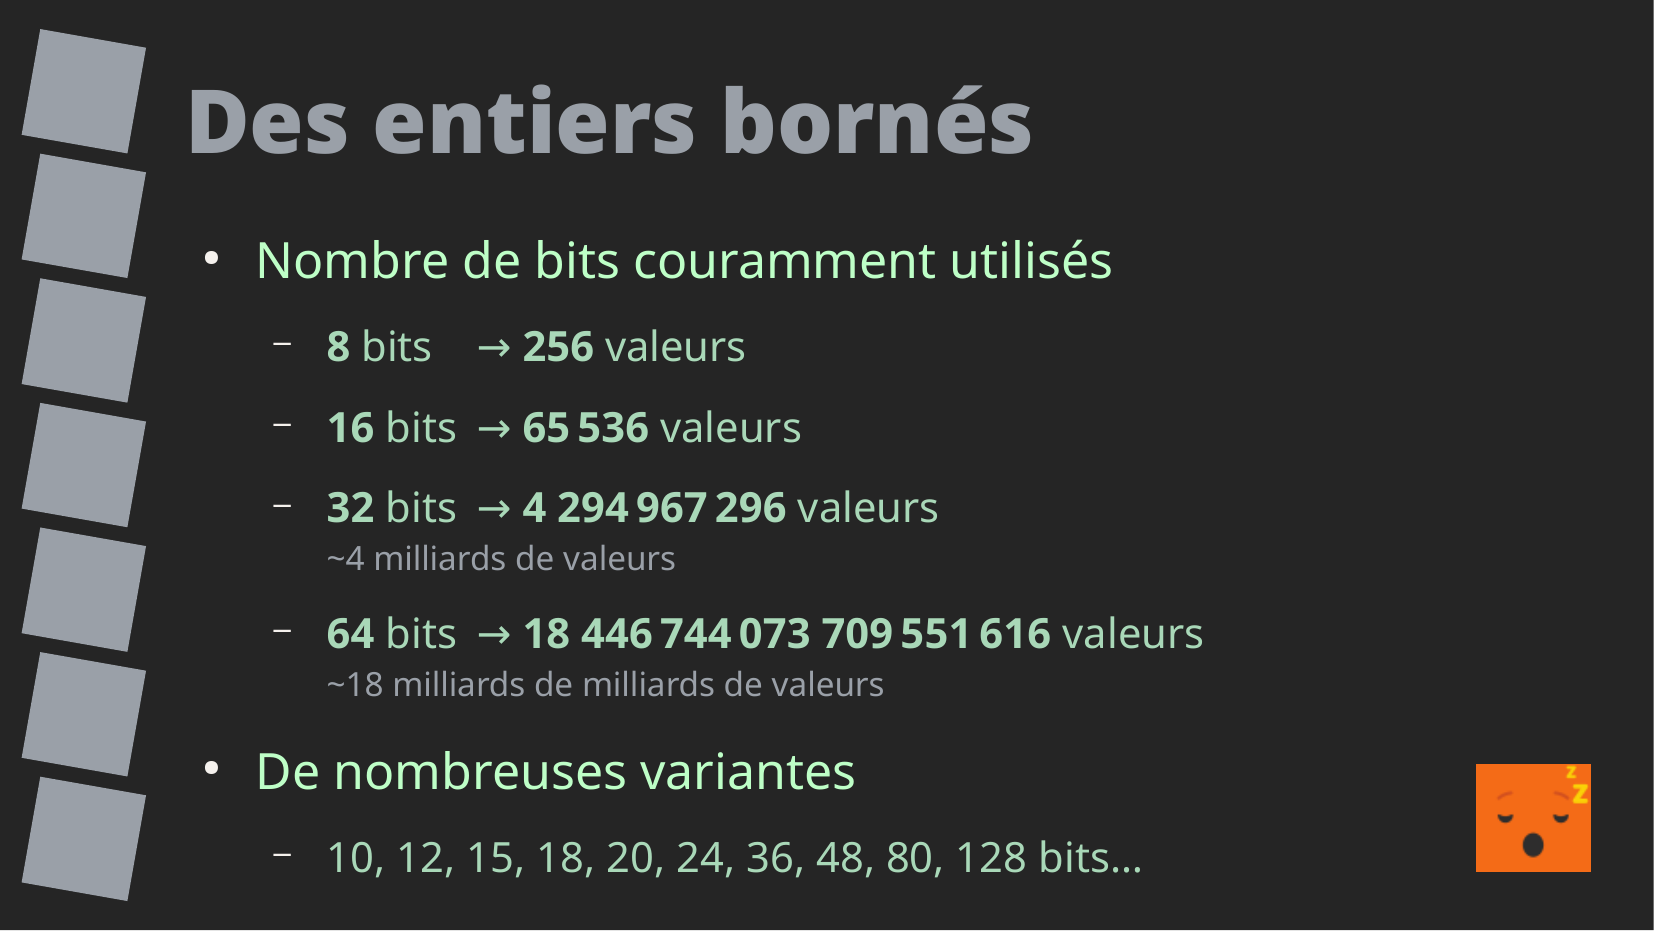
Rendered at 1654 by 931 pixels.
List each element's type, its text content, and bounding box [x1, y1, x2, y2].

title Des entiers bornés [184, 59, 1654, 154]
list Nombre de bits couramment utilisés 8 bits → 256 valeurs 16 bits → 65 536 valeurs 32 bits → 4 294 967 296 valeurs ~4 milliards de valeurs 64 bits → 18 446 744 073 709 551 616 valeurs ~18 milliards de milliards de valeurs De nombreuses variantes 10, 12, 15, 18, 20, 24, 36, 48, 80, 128 bits… [184, 225, 1636, 901]
picture [1476, 764, 1591, 872]
